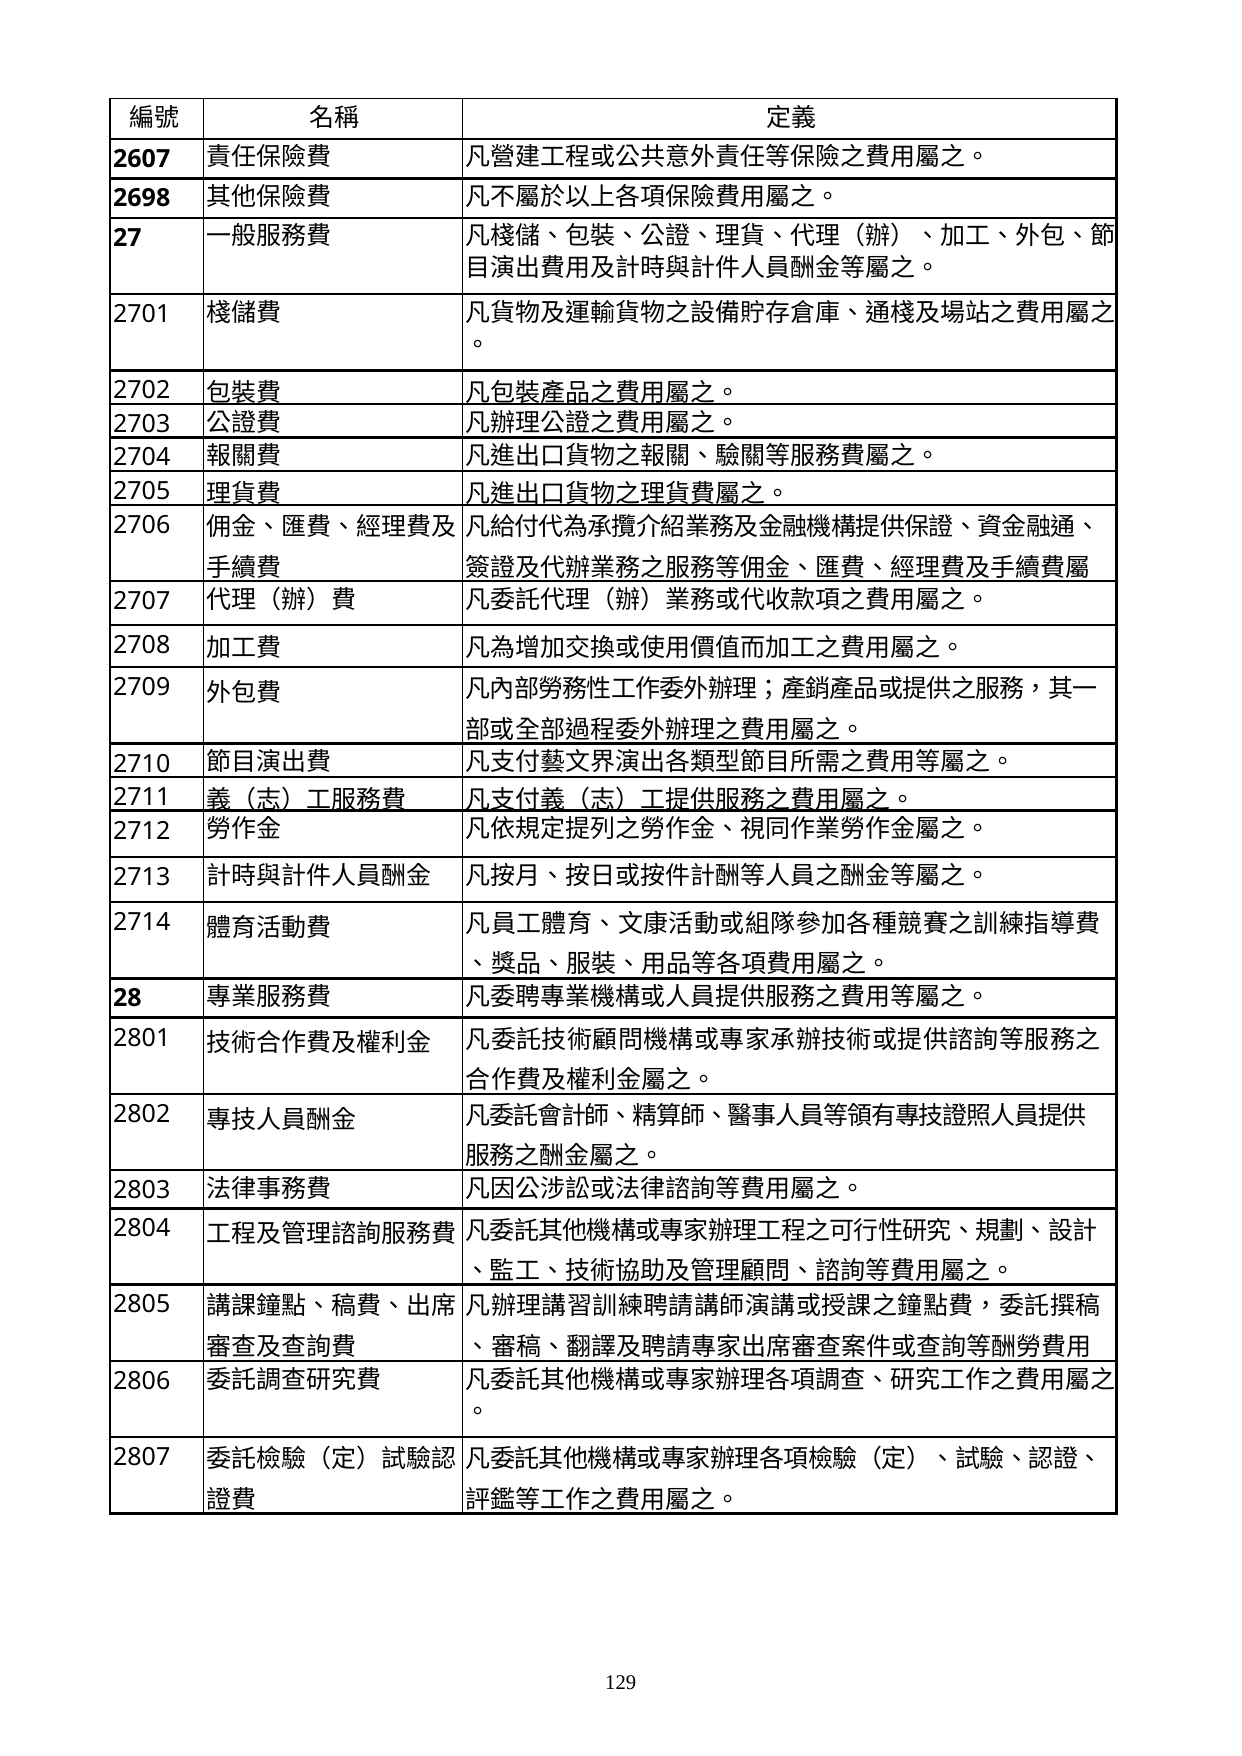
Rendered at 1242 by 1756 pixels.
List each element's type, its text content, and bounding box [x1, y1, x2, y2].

table_cell 2803 [111, 1171, 203, 1207]
table_cell 佣金、匯費、經理費及手續費 [204, 506, 462, 580]
table_cell 委託檢驗（定）試驗認證費 [204, 1438, 462, 1512]
table_cell 理貨費 [204, 472, 462, 503]
table_cell 凡進出口貨物之報關、驗關等服務費屬之。 [463, 439, 1115, 470]
table_cell 報關費 [204, 439, 462, 470]
table_cell 其他保險費 [204, 180, 462, 216]
table_cell 定義 [463, 99, 1115, 137]
table_cell 法律事務費 [204, 1171, 462, 1207]
table_cell 外包費 [204, 668, 462, 742]
table_cell 2710 [111, 745, 203, 776]
table_cell 2701 [111, 295, 203, 369]
table_cell 講課鐘點、稿費、出席審查及查詢費 [204, 1286, 462, 1359]
table_cell 28 [111, 980, 203, 1016]
table_cell 凡進出口貨物之理貨費屬之。 [463, 472, 1115, 503]
table_cell 2709 [111, 668, 203, 742]
table_cell 計時與計件人員酬金 [204, 858, 462, 901]
table_cell 凡因公涉訟或法律諮詢等費用屬之。 [463, 1171, 1115, 1207]
table_cell 2714 [111, 903, 203, 977]
table_cell 凡不屬於以上各項保險費用屬之。 [463, 180, 1115, 216]
table_cell 凡依規定提列之勞作金、視同作業勞作金屬之。 [463, 812, 1115, 856]
table_cell 代理（辦）費 [204, 582, 462, 624]
table_cell 義（志）工服務費 [204, 778, 462, 809]
table_cell 專業服務費 [204, 980, 462, 1016]
table_cell 2711 [111, 778, 203, 809]
table_cell 凡委託技術顧問機構或專家承辦技術或提供諮詢等服務之合作費及權利金屬之。 [463, 1019, 1115, 1092]
table_cell 凡棧儲、包裝、公證、理貨、代理（辦）、加工、外包、節目演出費用及計時與計件人員酬金等屬之。 [463, 219, 1115, 293]
table_cell 凡營建工程或公共意外責任等保險之費用屬之。 [463, 140, 1115, 177]
table_cell 2703 [111, 405, 203, 436]
table_cell 專技人員酬金 [204, 1095, 462, 1169]
table_cell 2607 [111, 140, 203, 177]
table_cell 包裝費 [204, 372, 462, 402]
table_cell 2712 [111, 812, 203, 856]
table_cell 2702 [111, 372, 203, 402]
table_cell 體育活動費 [204, 903, 462, 977]
table_cell 凡辦理講習訓練聘請講師演講或授課之鐘點費，委託撰稿、審稿、翻譯及聘請專家出席審查案件或查詢等酬勞費用屬之。 [463, 1286, 1115, 1359]
table_cell 2706 [111, 506, 203, 580]
table_cell 凡辦理公證之費用屬之。 [463, 405, 1115, 436]
table_cell 凡內部勞務性工作委外辦理；產銷產品或提供之服務，其一部或全部過程委外辦理之費用屬之。 [463, 668, 1115, 742]
table_cell 凡委託其他機構或專家辦理工程之可行性研究、規劃、設計、監工、技術協助及管理顧問、諮詢等費用屬之。 [463, 1210, 1115, 1283]
table_cell 2705 [111, 472, 203, 503]
table_cell 2802 [111, 1095, 203, 1169]
table_cell 2807 [111, 1438, 203, 1512]
table_cell 凡支付藝文界演出各類型節目所需之費用等屬之。 [463, 745, 1115, 776]
table_cell 2698 [111, 180, 203, 216]
table_cell 工程及管理諮詢服務費 [204, 1210, 462, 1283]
table_cell 凡支付義（志）工提供服務之費用屬之。 [463, 778, 1115, 809]
table_cell 凡包裝產品之費用屬之。 [463, 372, 1115, 402]
table_cell 2708 [111, 626, 203, 666]
table_cell 2805 [111, 1286, 203, 1359]
table_cell 勞作金 [204, 812, 462, 856]
table_cell 2804 [111, 1210, 203, 1283]
table_cell 凡委託其他機構或專家辦理各項調查、研究工作之費用屬之。 [463, 1362, 1115, 1436]
table_cell 技術合作費及權利金 [204, 1019, 462, 1092]
table_cell 2801 [111, 1019, 203, 1092]
table_cell 責任保險費 [204, 140, 462, 177]
table_cell 一般服務費 [204, 219, 462, 293]
table_cell 27 [111, 219, 203, 293]
table_cell 加工費 [204, 626, 462, 666]
table_cell 公證費 [204, 405, 462, 436]
table_cell 凡按月、按日或按件計酬等人員之酬金等屬之。 [463, 858, 1115, 901]
table_cell 2713 [111, 858, 203, 901]
table_cell 節目演出費 [204, 745, 462, 776]
table_cell 編號 [111, 99, 203, 137]
table_cell 凡為增加交換或使用價值而加工之費用屬之。 [463, 626, 1115, 666]
table_cell 2806 [111, 1362, 203, 1436]
table_cell 2704 [111, 439, 203, 470]
table_cell 2707 [111, 582, 203, 624]
table_cell 凡貨物及運輸貨物之設備貯存倉庫、通棧及場站之費用屬之。 [463, 295, 1115, 369]
table_cell 棧儲費 [204, 295, 462, 369]
table_cell 凡給付代為承攬介紹業務及金融機構提供保證、資金融通、簽證及代辦業務之服務等佣金、匯費、經理費及手續費屬之。 [463, 506, 1115, 580]
table_cell 凡委聘專業機構或人員提供服務之費用等屬之。 [463, 980, 1115, 1016]
table_cell 凡委託會計師、精算師、醫事人員等領有專技證照人員提供服務之酬金屬之。 [463, 1095, 1115, 1169]
table_cell 凡員工體育、文康活動或組隊參加各種競賽之訓練指導費、獎品、服裝、用品等各項費用屬之。 [463, 903, 1115, 977]
table_cell 凡委託代理（辦）業務或代收款項之費用屬之。 [463, 582, 1115, 624]
table_cell 委託調查研究費 [204, 1362, 462, 1436]
table_cell 名稱 [204, 99, 462, 137]
table_cell 凡委託其他機構或專家辦理各項檢驗（定）、試驗、認證、評鑑等工作之費用屬之。 [463, 1438, 1115, 1512]
